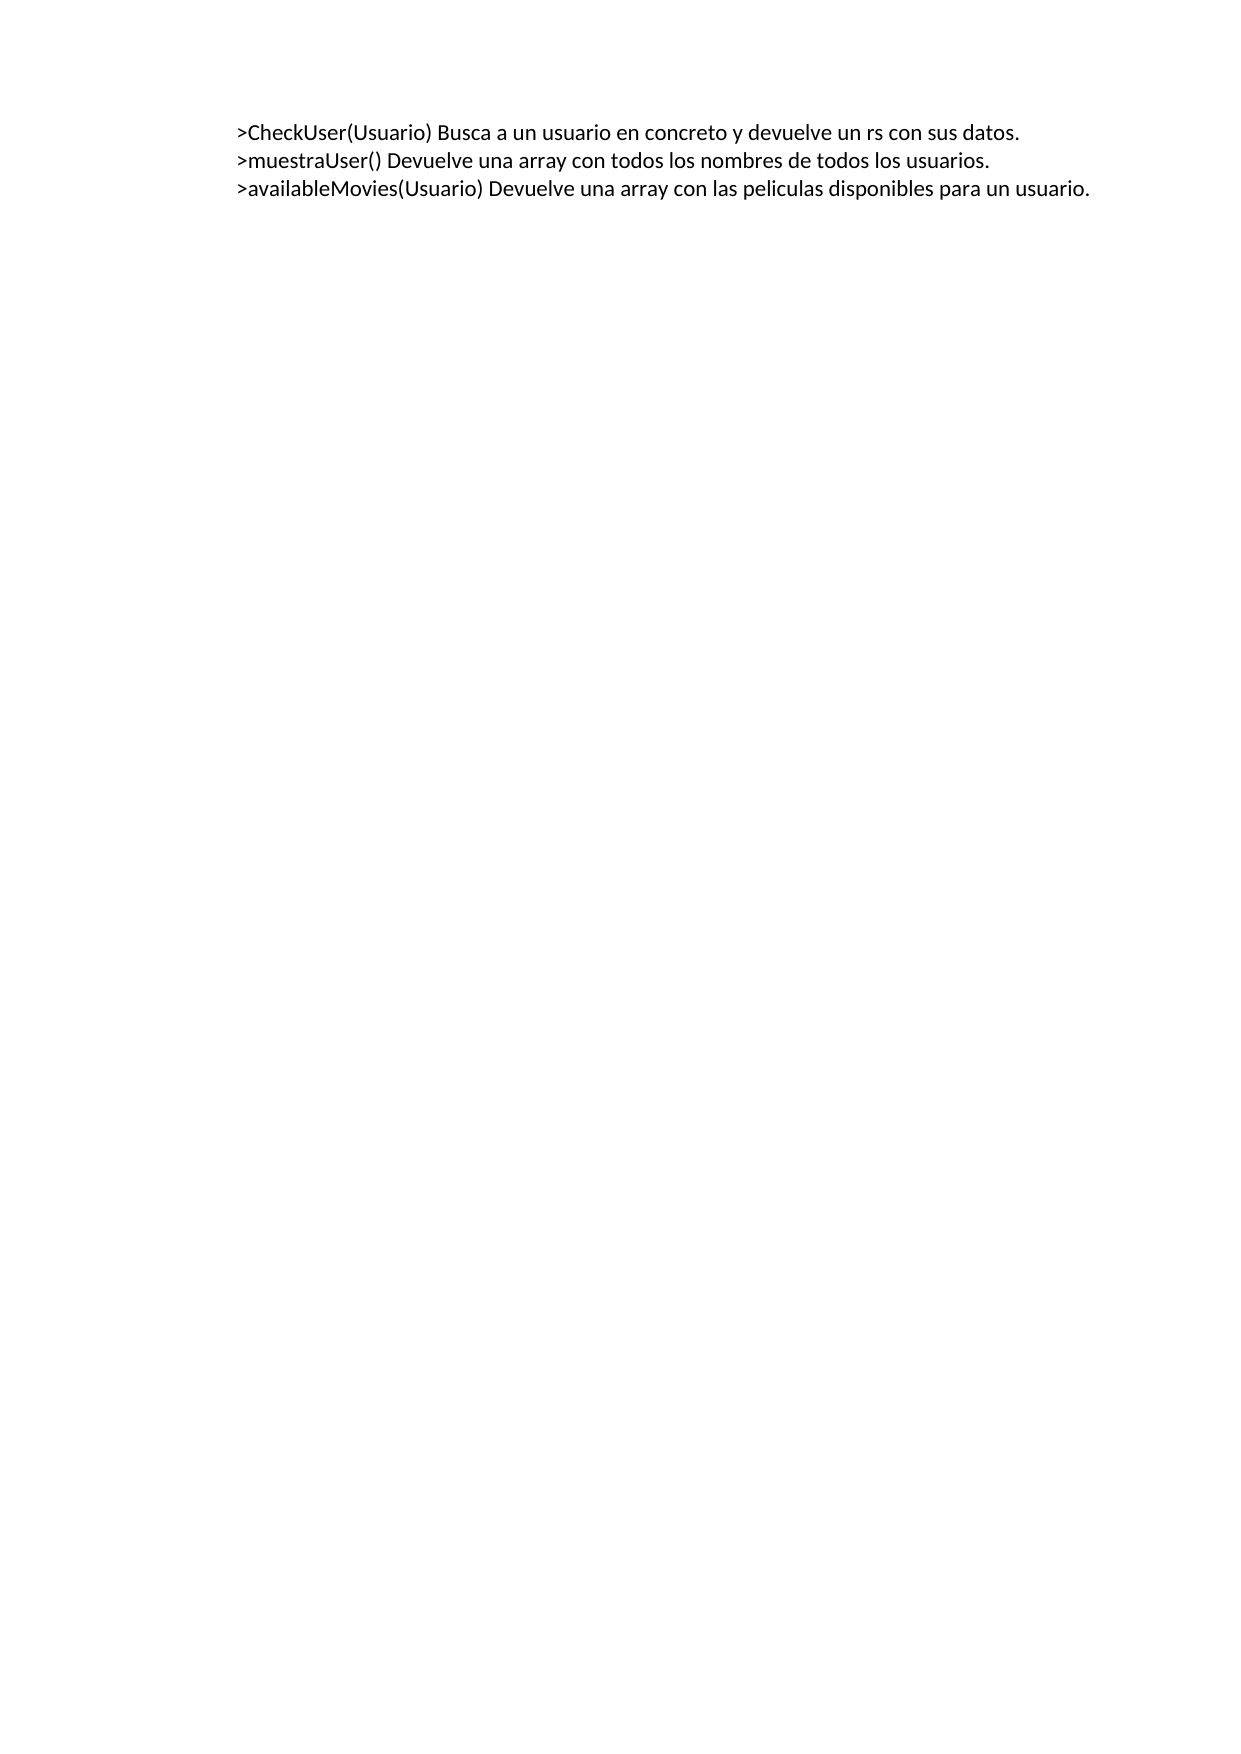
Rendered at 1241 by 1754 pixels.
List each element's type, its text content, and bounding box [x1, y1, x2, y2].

text >CheckUser(Usuario) Busca a un usuario en concreto y devuelve un rs con sus datos. [118, 118, 1122, 146]
text >availableMovies(Usuario) Devuelve una array con las peliculas disponibles para un usuario. [118, 174, 1122, 202]
text >muestraUser() Devuelve una array con todos los nombres de todos los usuarios. [118, 146, 1122, 174]
